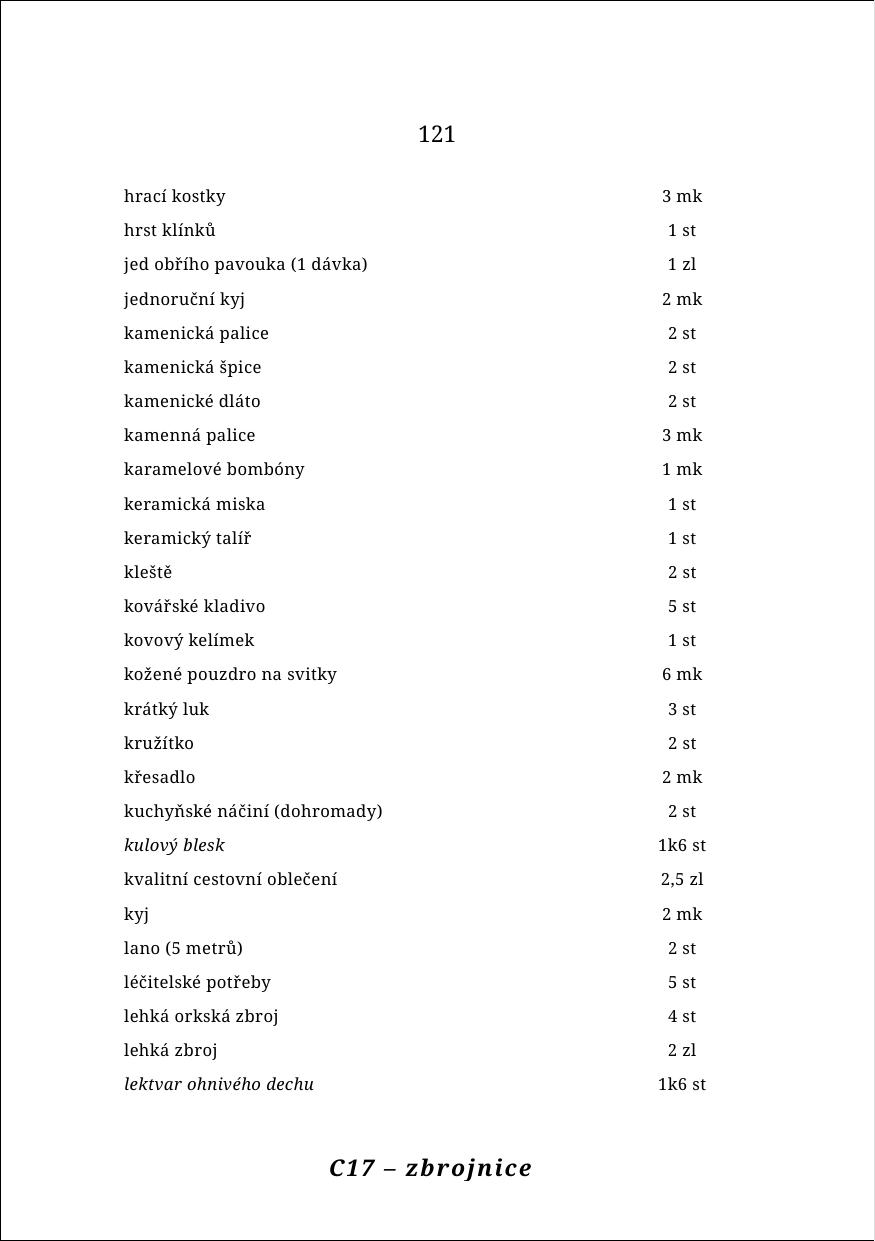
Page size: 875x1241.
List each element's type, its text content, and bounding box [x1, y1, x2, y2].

table_cell kožené pouzdro na svitky [118, 657, 608, 691]
table_cell 1 st [608, 521, 756, 555]
table_cell lehká orkská zbroj [118, 999, 608, 1033]
table_cell kulový blesk [118, 828, 608, 862]
table_cell 3 st [608, 691, 756, 726]
table_cell 2 zl [608, 1033, 756, 1067]
table_cell 2 mk [608, 760, 756, 794]
table_cell kamenná palice [118, 418, 608, 452]
table_cell kamenické dláto [118, 384, 608, 418]
table_cell kružítko [118, 726, 608, 760]
table_cell 3 mk [608, 179, 756, 213]
table_cell kyj [118, 896, 608, 931]
table_cell křesadlo [118, 760, 608, 794]
table_cell 1 mk [608, 452, 756, 486]
table_cell 2 st [608, 316, 756, 350]
table_cell 1 st [608, 623, 756, 657]
table_cell kovový kelímek [118, 623, 608, 657]
table_cell kamenická palice [118, 316, 608, 350]
table_cell kleště [118, 555, 608, 589]
table_cell lano (5 metrů) [118, 931, 608, 965]
table_cell 1k6 st [608, 1067, 756, 1101]
table_cell kuchyňské náčiní (dohromady) [118, 794, 608, 828]
table_cell léčitelské potřeby [118, 965, 608, 999]
table_cell 2 st [608, 931, 756, 965]
table_cell karamelové bombóny [118, 452, 608, 486]
table_cell hrací kostky [118, 179, 608, 213]
table_cell 1 st [608, 486, 756, 521]
table_cell keramická miska [118, 486, 608, 521]
table_cell lektvar ohnivého dechu [118, 1067, 608, 1101]
table_cell 2 st [608, 384, 756, 418]
table_cell hrst klínků [118, 213, 608, 247]
table_cell keramický talíř [118, 521, 608, 555]
table_cell 2 st [608, 555, 756, 589]
table_cell kamenická špice [118, 350, 608, 384]
table_cell kovářské kladivo [118, 589, 608, 623]
table_cell 5 st [608, 589, 756, 623]
table_cell 5 st [608, 965, 756, 999]
table_cell 2 mk [608, 281, 756, 316]
table_cell 2 st [608, 794, 756, 828]
table_cell jednoruční kyj [118, 281, 608, 316]
table_cell lehká zbroj [118, 1033, 608, 1067]
table_cell 1 zl [608, 247, 756, 281]
table_cell 1 st [608, 213, 756, 247]
table_cell 1k6 st [608, 828, 756, 862]
table_cell 3 mk [608, 418, 756, 452]
table_cell 2 mk [608, 896, 756, 931]
table_cell 6 mk [608, 657, 756, 691]
table_cell jed obřího pavouka (1 dávka) [118, 247, 608, 281]
table_cell krátký luk [118, 691, 608, 726]
table_cell 4 st [608, 999, 756, 1033]
table_cell 2 st [608, 350, 756, 384]
table_cell kvalitní cestovní oblečení [118, 862, 608, 896]
table_cell 2 st [608, 726, 756, 760]
table_cell 2,5 zl [608, 862, 756, 896]
